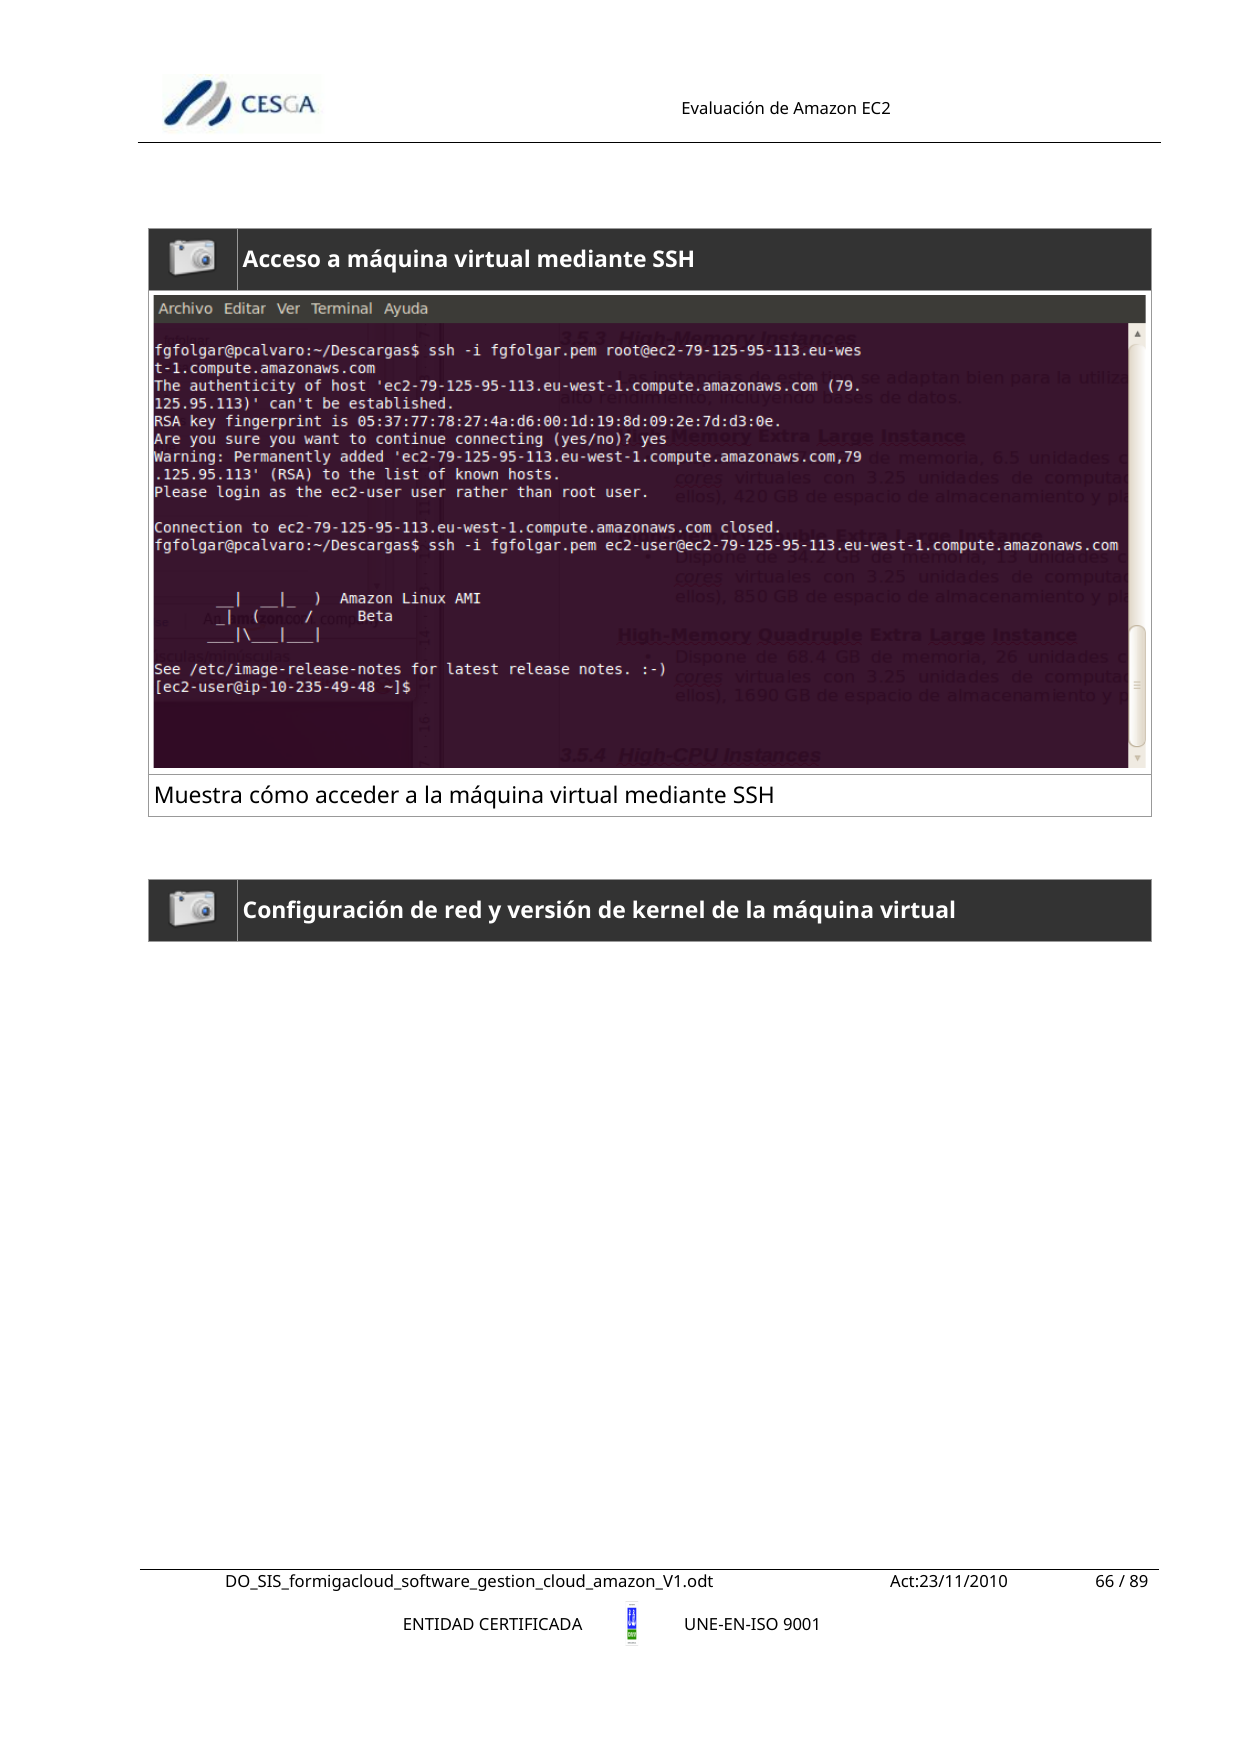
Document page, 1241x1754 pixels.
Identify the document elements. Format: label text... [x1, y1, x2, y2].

table_header Configuración de red y versión de kernel de la máquina virtual [238, 880, 1151, 941]
picture [167, 234, 218, 284]
table_cell Muestra cómo acceder a la máquina virtual mediante SSH [149, 775, 1151, 816]
table_header Acceso a máquina virtual mediante SSH [238, 229, 1151, 290]
table_cell [149, 291, 1151, 773]
picture [625, 1601, 639, 1646]
picture [153, 295, 1146, 768]
table_header [149, 880, 237, 941]
table_header [149, 229, 237, 290]
picture [162, 74, 328, 136]
picture [167, 884, 218, 935]
